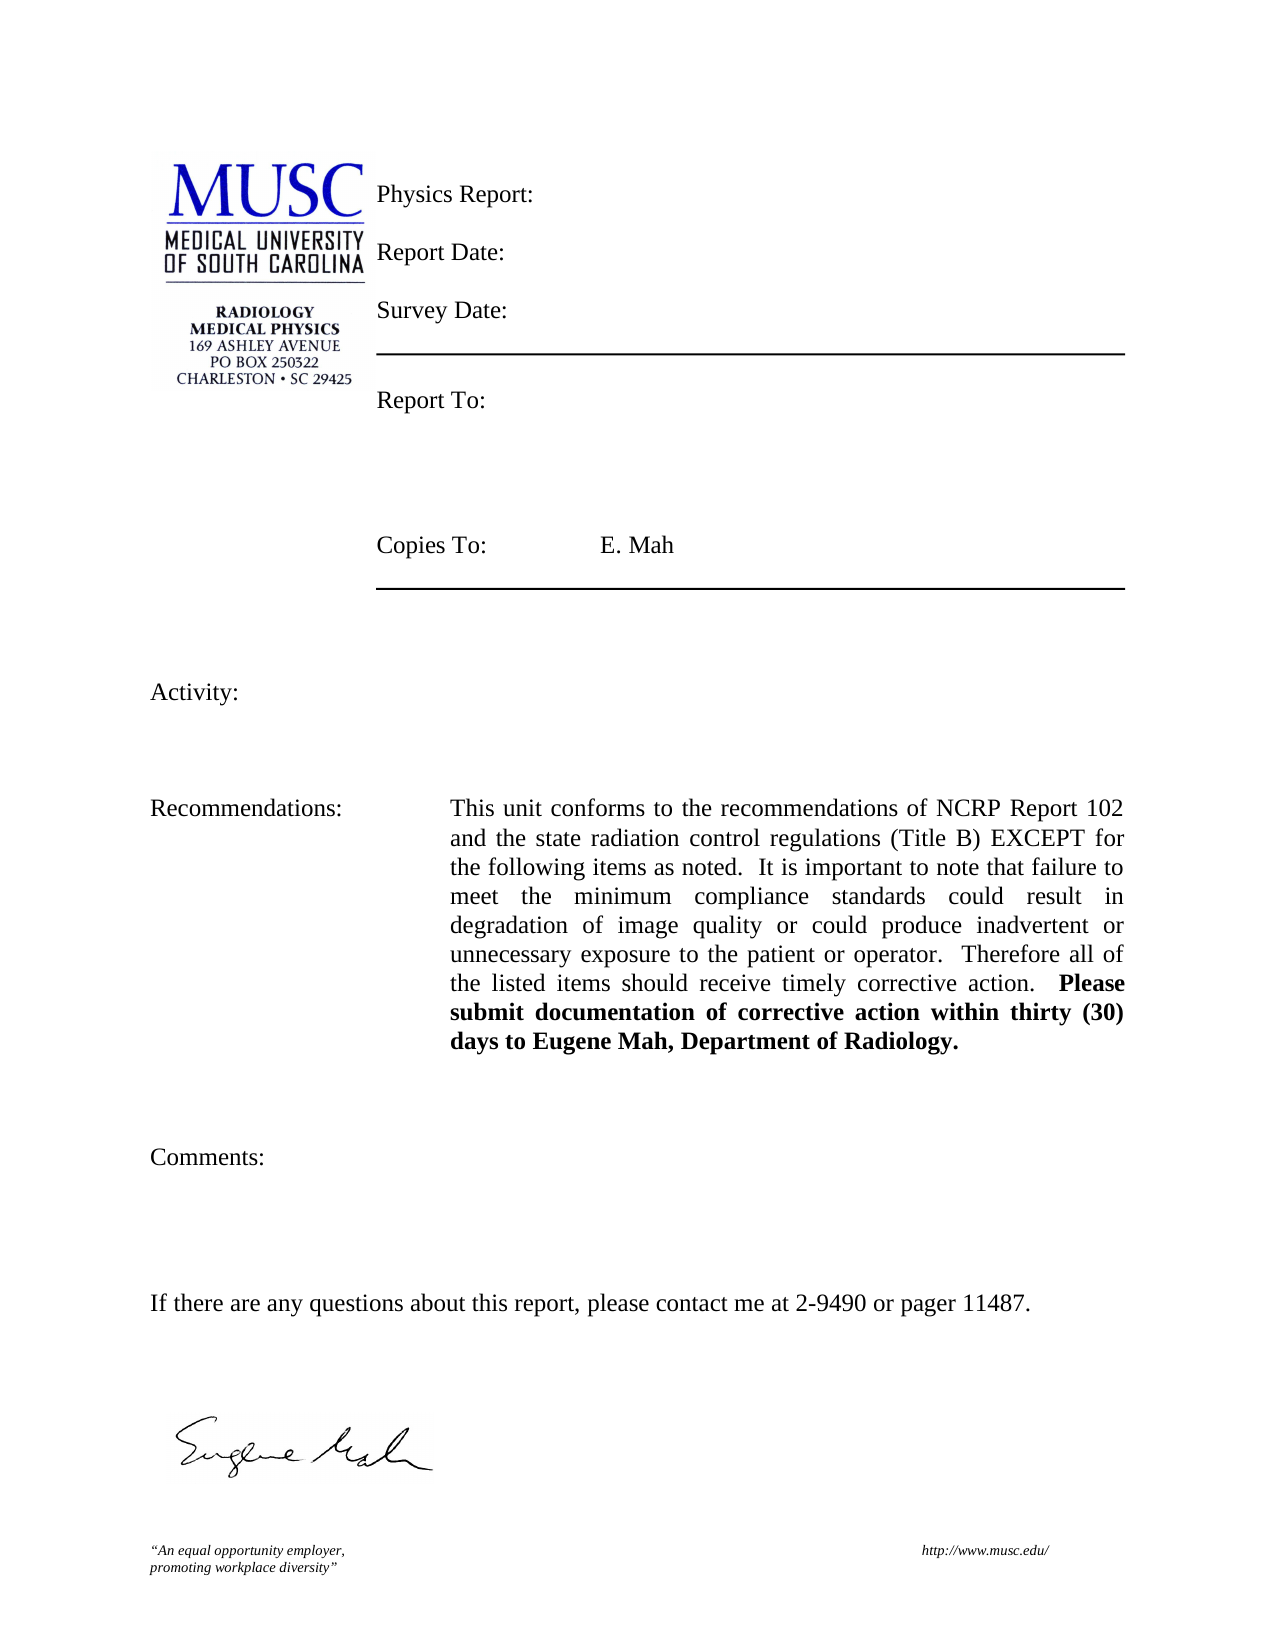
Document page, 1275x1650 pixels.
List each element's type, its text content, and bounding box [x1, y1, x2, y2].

text Copies To: E. Mah [376, 530, 1125, 559]
text Recommendations: This unit conforms to the recommendations of NCRP Report 102 and the state radiation control regulations (Title B) EXCEPT for the following items as noted. It is important to note that failure to meet the minimum compliance standards could result in degradation of image quality or could produce inadvertent or unnecessary exposure to the patient or operator. Therefore all of the listed items should receive timely corrective action. Please submit documentation of corrective action within thirty (30) days to Eugene Mah, Department of Radiology. [150, 793, 1125, 1055]
picture [166, 1412, 434, 1484]
text Survey Date: [377, 295, 1125, 324]
text Physics Report: [377, 179, 1125, 208]
text Activity: [150, 677, 1125, 706]
picture [151, 151, 377, 391]
text Report To: [376, 384, 1125, 413]
text If there are any questions about this report, please contact me at 2-9490 or pager 11487. [150, 1287, 1125, 1316]
text Comments: [150, 1142, 1125, 1171]
text Report Date: [377, 237, 1125, 266]
